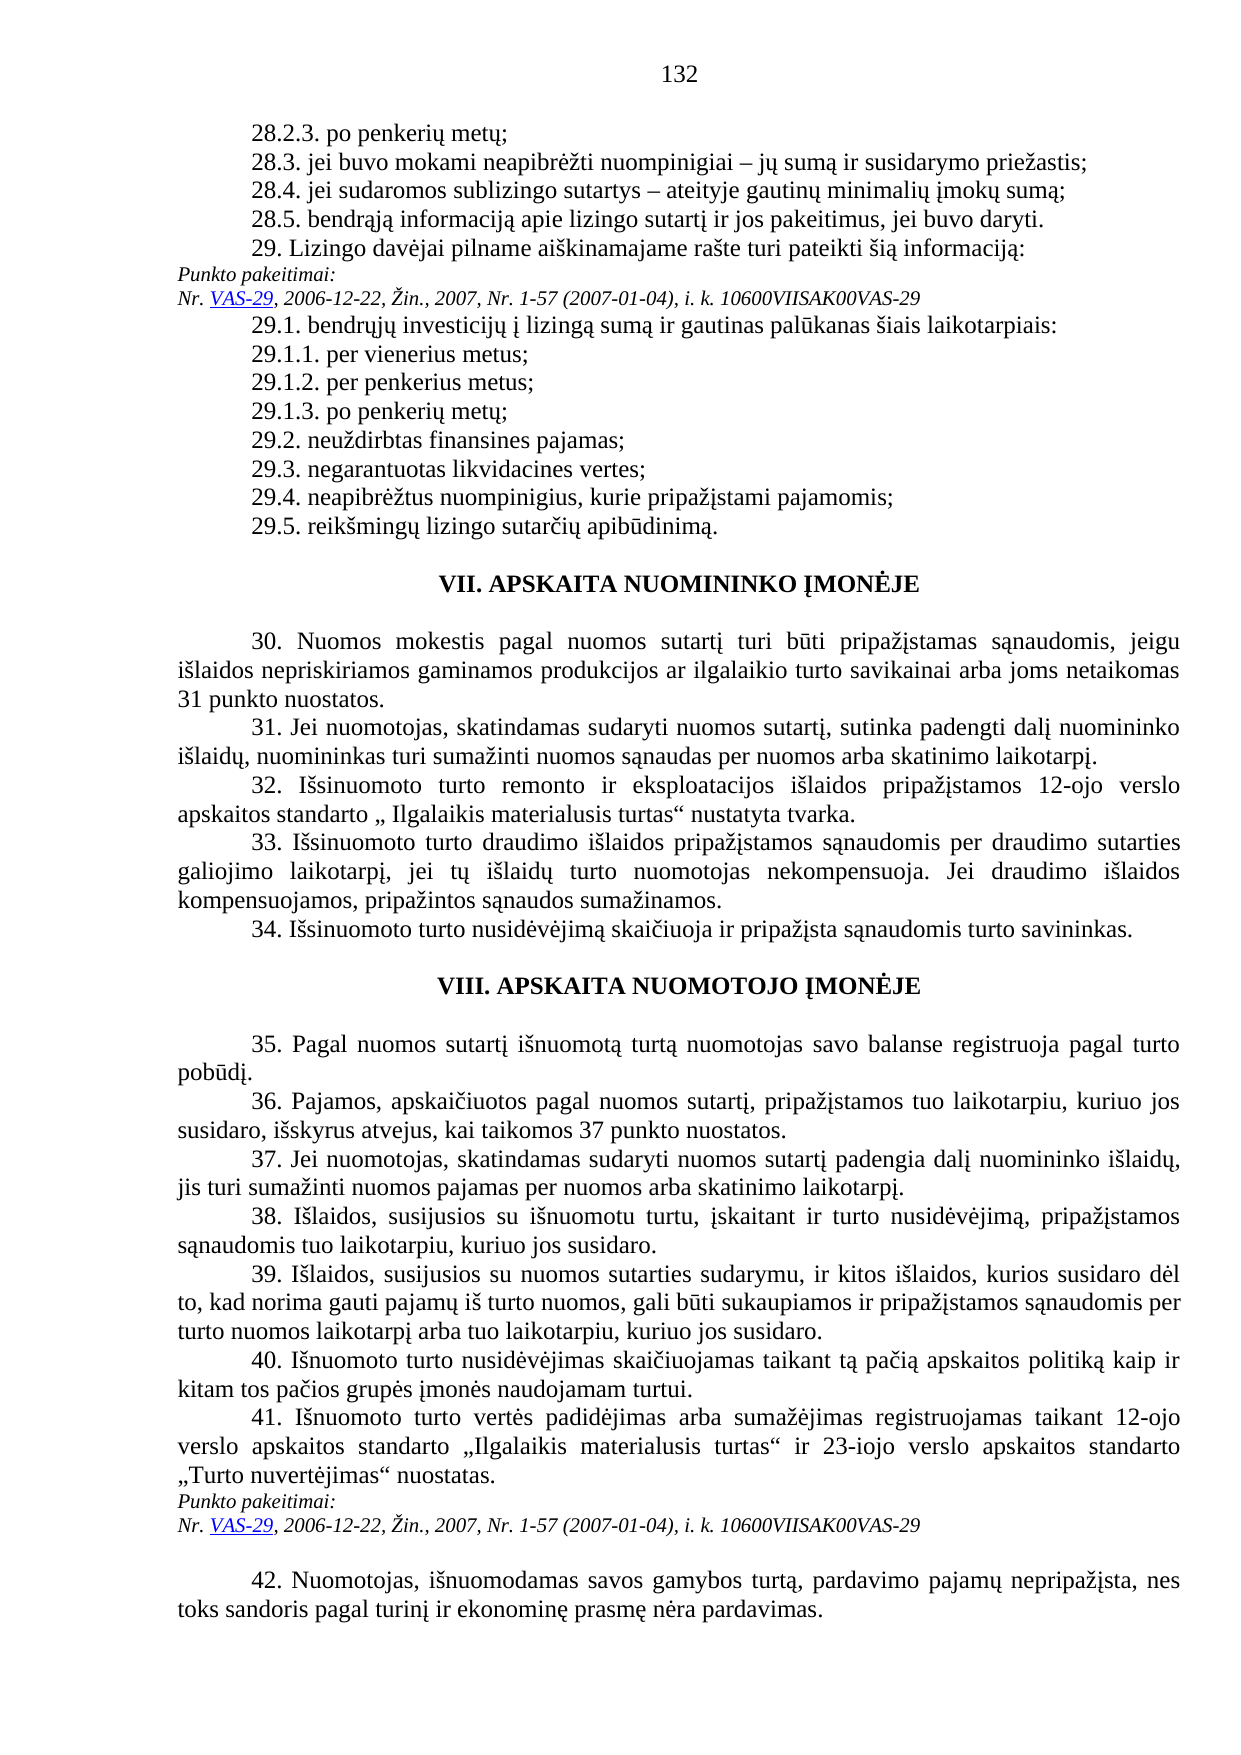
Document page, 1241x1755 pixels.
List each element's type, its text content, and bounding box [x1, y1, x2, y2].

text 30. Nuomos mokestis pagal nuomos sutartį turi būti pripažįstamas sąnaudomis, jeigu išlaidos nepriskiriamos gaminamos produkcijos ar ilgalaikio turto savikainai arba joms netaikomas 31 punkto nuostatos. [177, 626, 1181, 712]
text 29.4. neapibrėžtus nuompinigius, kurie pripažįstami pajamomis; [177, 482, 1181, 511]
text 29.5. reikšmingų lizingo sutarčių apibūdinimą. [177, 511, 1181, 540]
text Nr. VAS-29, 2006-12-22, Žin., 2007, Nr. 1-57 (2007-01-04), i. k. 10600VIISAK00VAS-29 [177, 1513, 1181, 1537]
text 36. Pajamos, apskaičiuotos pagal nuomos sutartį, pripažįstamos tuo laikotarpiu, kuriuo jos susidaro, išskyrus atvejus, kai taikomos 37 punkto nuostatos. [177, 1086, 1181, 1144]
text Nr. VAS-29, 2006-12-22, Žin., 2007, Nr. 1-57 (2007-01-04), i. k. 10600VIISAK00VAS-29 [177, 286, 1181, 310]
text 29.1.3. po penkerių metų; [177, 396, 1181, 425]
text 28.2.3. po penkerių metų; [177, 118, 1181, 147]
text 41. Išnuomoto turto vertės padidėjimas arba sumažėjimas registruojamas taikant 12-ojo verslo apskaitos standarto „Ilgalaikis materialusis turtas“ ir 23-iojo verslo apskaitos standarto „Turto nuvertėjimas“ nuostatas. [177, 1402, 1181, 1489]
text 32. Išsinuomoto turto remonto ir eksploatacijos išlaidos pripažįstamos 12-ojo verslo apskaitos standarto „ Ilgalaikis materialusis turtas“ nustatyta tvarka. [177, 770, 1181, 827]
text Punkto pakeitimai: [177, 262, 1181, 286]
text VIII. APSKAITA NUOMOTOJO ĮMONĖJE [177, 971, 1181, 1000]
text 40. Išnuomoto turto nusidėvėjimas skaičiuojamas taikant tą pačią apskaitos politiką kaip ir kitam tos pačios grupės įmonės naudojamam turtui. [177, 1345, 1181, 1402]
text 28.3. jei buvo mokami neapibrėžti nuompinigiai – jų sumą ir susidarymo priežastis; [177, 147, 1181, 176]
text 39. Išlaidos, susijusios su nuomos sutarties sudarymu, ir kitos išlaidos, kurios susidaro dėl to, kad norima gauti pajamų iš turto nuomos, gali būti sukaupiamos ir pripažįstamos sąnaudomis per turto nuomos laikotarpį arba tuo laikotarpiu, kuriuo jos susidaro. [177, 1259, 1181, 1345]
text 29.1. bendrųjų investicijų į lizingą sumą ir gautinas palūkanas šiais laikotarpiais: [177, 310, 1181, 339]
text VII. APSKAITA NUOMININKO ĮMONĖJE [177, 569, 1181, 597]
text Punkto pakeitimai: [177, 1489, 1181, 1513]
text 29.2. neuždirbtas finansines pajamas; [177, 425, 1181, 454]
text 29.3. negarantuotas likvidacines vertes; [177, 454, 1181, 482]
text 37. Jei nuomotojas, skatindamas sudaryti nuomos sutartį padengia dalį nuomininko išlaidų, jis turi sumažinti nuomos pajamas per nuomos arba skatinimo laikotarpį. [177, 1144, 1181, 1201]
text 34. Išsinuomoto turto nusidėvėjimą skaičiuoja ir pripažįsta sąnaudomis turto savininkas. [177, 914, 1181, 942]
text 29. Lizingo davėjai pilname aiškinamajame rašte turi pateikti šią informaciją: [177, 233, 1181, 262]
text 29.1.1. per vienerius metus; [177, 339, 1181, 367]
text 31. Jei nuomotojas, skatindamas sudaryti nuomos sutartį, sutinka padengti dalį nuomininko išlaidų, nuomininkas turi sumažinti nuomos sąnaudas per nuomos arba skatinimo laikotarpį. [177, 712, 1181, 770]
text 28.4. jei sudaromos sublizingo sutartys – ateityje gautinų minimalių įmokų sumą; [177, 176, 1181, 204]
text 35. Pagal nuomos sutartį išnuomotą turtą nuomotojas savo balanse registruoja pagal turto pobūdį. [177, 1029, 1181, 1086]
text 29.1.2. per penkerius metus; [177, 367, 1181, 396]
text 38. Išlaidos, susijusios su išnuomotu turtu, įskaitant ir turto nusidėvėjimą, pripažįstamos sąnaudomis tuo laikotarpiu, kuriuo jos susidaro. [177, 1201, 1181, 1259]
text 33. Išsinuomoto turto draudimo išlaidos pripažįstamos sąnaudomis per draudimo sutarties galiojimo laikotarpį, jei tų išlaidų turto nuomotojas nekompensuoja. Jei draudimo išlaidos kompensuojamos, pripažintos sąnaudos sumažinamos. [177, 827, 1181, 914]
text 42. Nuomotojas, išnuomodamas savos gamybos turtą, pardavimo pajamų nepripažįsta, nes toks sandoris pagal turinį ir ekonominę prasmę nėra pardavimas. [177, 1566, 1181, 1623]
text 28.5. bendrąją informaciją apie lizingo sutartį ir jos pakeitimus, jei buvo daryti. [177, 204, 1181, 233]
